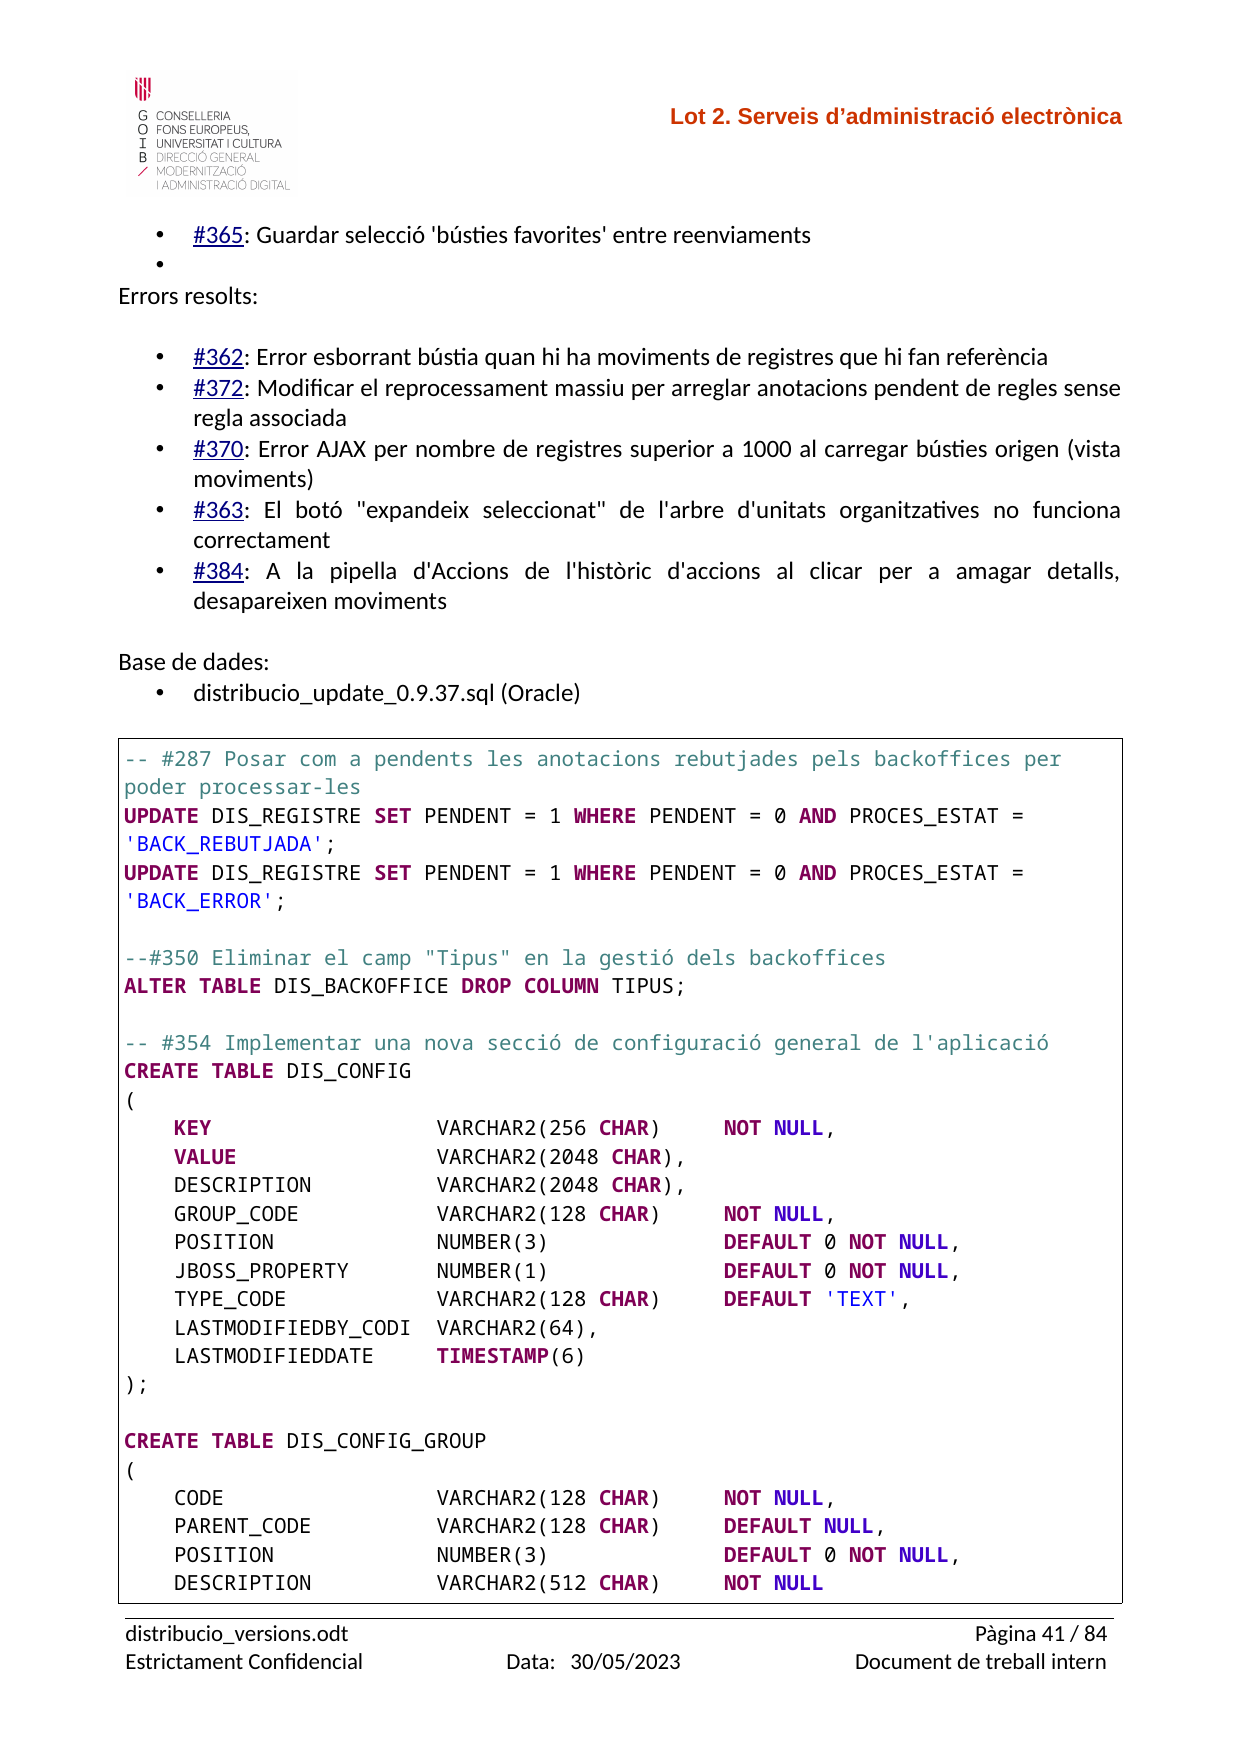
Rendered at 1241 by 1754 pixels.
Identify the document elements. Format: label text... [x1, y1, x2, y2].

list #363: El botó "expandeix seleccionat" de l'arbre d'unitats organitzatives no funciona correctament [156, 494, 1122, 555]
text Errors resolts: [118, 280, 1122, 311]
list distribucio_update_0.9.37.sql (Oracle) [156, 677, 1122, 707]
text Base de dades: [118, 646, 1122, 677]
picture [126, 70, 299, 197]
list #362: Error esborrant bústia quan hi ha moviments de registres que hi fan referència [156, 341, 1122, 372]
table_header -- #287 Posar com a pendents les anotacions rebutjades pels backoffices per poder processar-les UPDATE DIS_REGISTRE SET PENDENT = 1 WHERE PENDENT = 0 AND PROCES_ESTAT = 'BACK_REBUTJADA'; UPDATE DIS_REGISTRE SET PENDENT = 1 WHERE PENDENT = 0 AND PROCES_ESTAT = 'BACK_ERROR'; --#350 Eliminar el camp "Tipus" en la gestió dels backoffices ALTER TABLE DIS_BACKOFFICE DROP COLUMN TIPUS; -- #354 Implementar una nova secció de configuració general de l'aplicació CREATE TABLE DIS_CONFIG ( KEY VARCHAR2(256 CHAR) NOT NULL, VALUE VARCHAR2(2048 CHAR), DESCRIPTION VARCHAR2(2048 CHAR), GROUP_CODE VARCHAR2(128 CHAR) NOT NULL, POSITION NUMBER(3) DEFAULT 0 NOT NULL, JBOSS_PROPERTY NUMBER(1) DEFAULT 0 NOT NULL, TYPE_CODE VARCHAR2(128 CHAR) DEFAULT 'TEXT', LASTMODIFIEDBY_CODI VARCHAR2(64), LASTMODIFIEDDATE TIMESTAMP(6) ); CREATE TABLE DIS_CONFIG_GROUP ( CODE VARCHAR2(128 CHAR) NOT NULL, PARENT_CODE VARCHAR2(128 CHAR) DEFAULT NULL, POSITION NUMBER(3) DEFAULT 0 NOT NULL, DESCRIPTION VARCHAR2(512 CHAR) NOT NULL [119, 739, 1122, 1603]
list #370: Error AJAX per nombre de registres superior a 1000 al carregar bústies origen (vista moviments) [156, 433, 1122, 494]
list #365: Guardar selecció 'bústies favorites' entre reenviaments [156, 219, 1122, 250]
list #384: A la pipella d'Accions de l'històric d'accions al clicar per a amagar detalls, desapareixen moviments [156, 555, 1122, 616]
list #372: Modificar el reprocessament massiu per arreglar anotacions pendent de regles sense regla associada [156, 372, 1122, 433]
